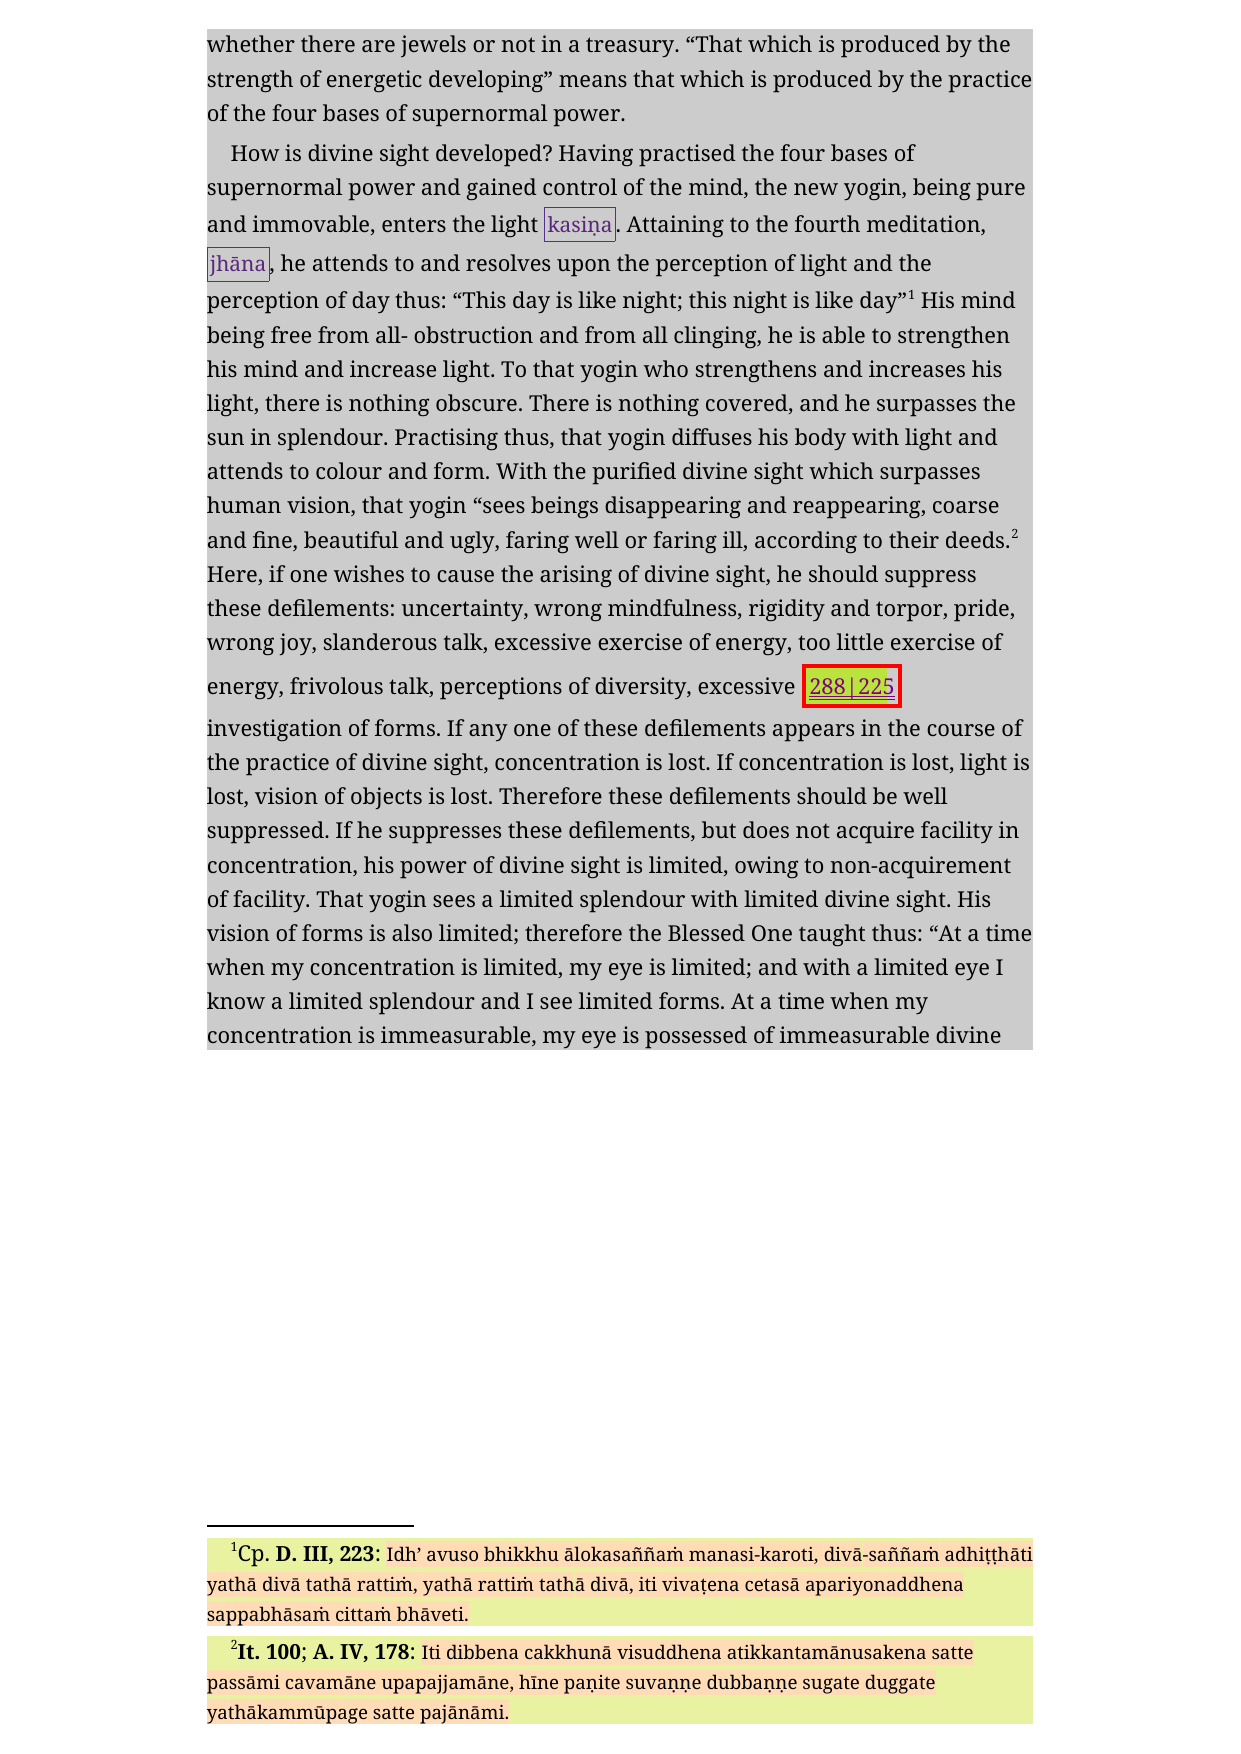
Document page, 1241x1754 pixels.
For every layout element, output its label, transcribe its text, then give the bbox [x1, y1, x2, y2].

text It. 100; A. IV, 178: Iti dibbena cakkhunā visuddhena atikkantamānusakena satte passāmi cavamāne upapajjamāne, hīne paṇite suvaṇṇe dubbaṇṇe sugate duggate yathākammūpage satte pajānāmi. [207, 1636, 1033, 1724]
text whether there are jewels or not in a treasury. “That which is produced by the strength of energetic developing” means that which is produced by the practice of the four bases of supernormal power. [207, 29, 1033, 128]
text How is divine sight developed? Having practised the four bases of supernormal power and gained control of the mind, the new yogin, being pure and immovable, enters the light kasiṇa. Attaining to the fourth meditation, jhāna, he attends to and resolves upon the perception of light and the perception of day thus: “This day is like night; this night is like day” His mind being free from all- obstruction and from all clinging, he is able to strengthen his mind and increase light. To that yogin who strengthens and increases his light, there is nothing obscure. There is nothing covered, and he surpasses the sun in splendour. Practising thus, that yogin diffuses his body with light and attends to colour and form. With the purified divine sight which surpasses human vision, that yogin “sees beings disappearing and reappearing, coarse and fine, beautiful and ugly, faring well or faring ill, according to their deeds. Here, if one wishes to cause the arising of divine sight, he should suppress these defilements: uncertainty, wrong mindfulness, rigidity and torpor, pride, wrong joy, slanderous talk, excessive exercise of energy, too little exercise of energy, frivolous talk, perceptions of diversity, excessive 288|225 investigation of forms. If any one of these defilements appears in the course of the practice of divine sight, concentration is lost. If concentration is lost, light is lost, vision of objects is lost. Therefore these defilements should be well suppressed. If he suppresses these defilements, but does not acquire facility in concentration, his power of divine sight is limited, owing to non-acquirement of facility. That yogin sees a limited splendour with limited divine sight. His vision of forms is also limited; therefore the Blessed One taught thus: “At a time when my concentration is limited, my eye is limited; and with a limited eye I know a limited splendour and I see limited forms. At a time when my concentration is immeasurable, my eye is possessed of immeasurable divine [207, 138, 1033, 1050]
text Cp. D. III, 223: Idh’ avuso bhikkhu ālokasaññaṁ manasi-karoti, divā-saññaṁ adhiṭṭhāti yathā divā tathā rattiṁ, yathā rattiṁ tathā divā, iti vivaṭena cetasā apariyonaddhena sappabhāsaṁ cittaṁ bhāveti. [207, 1538, 1033, 1626]
